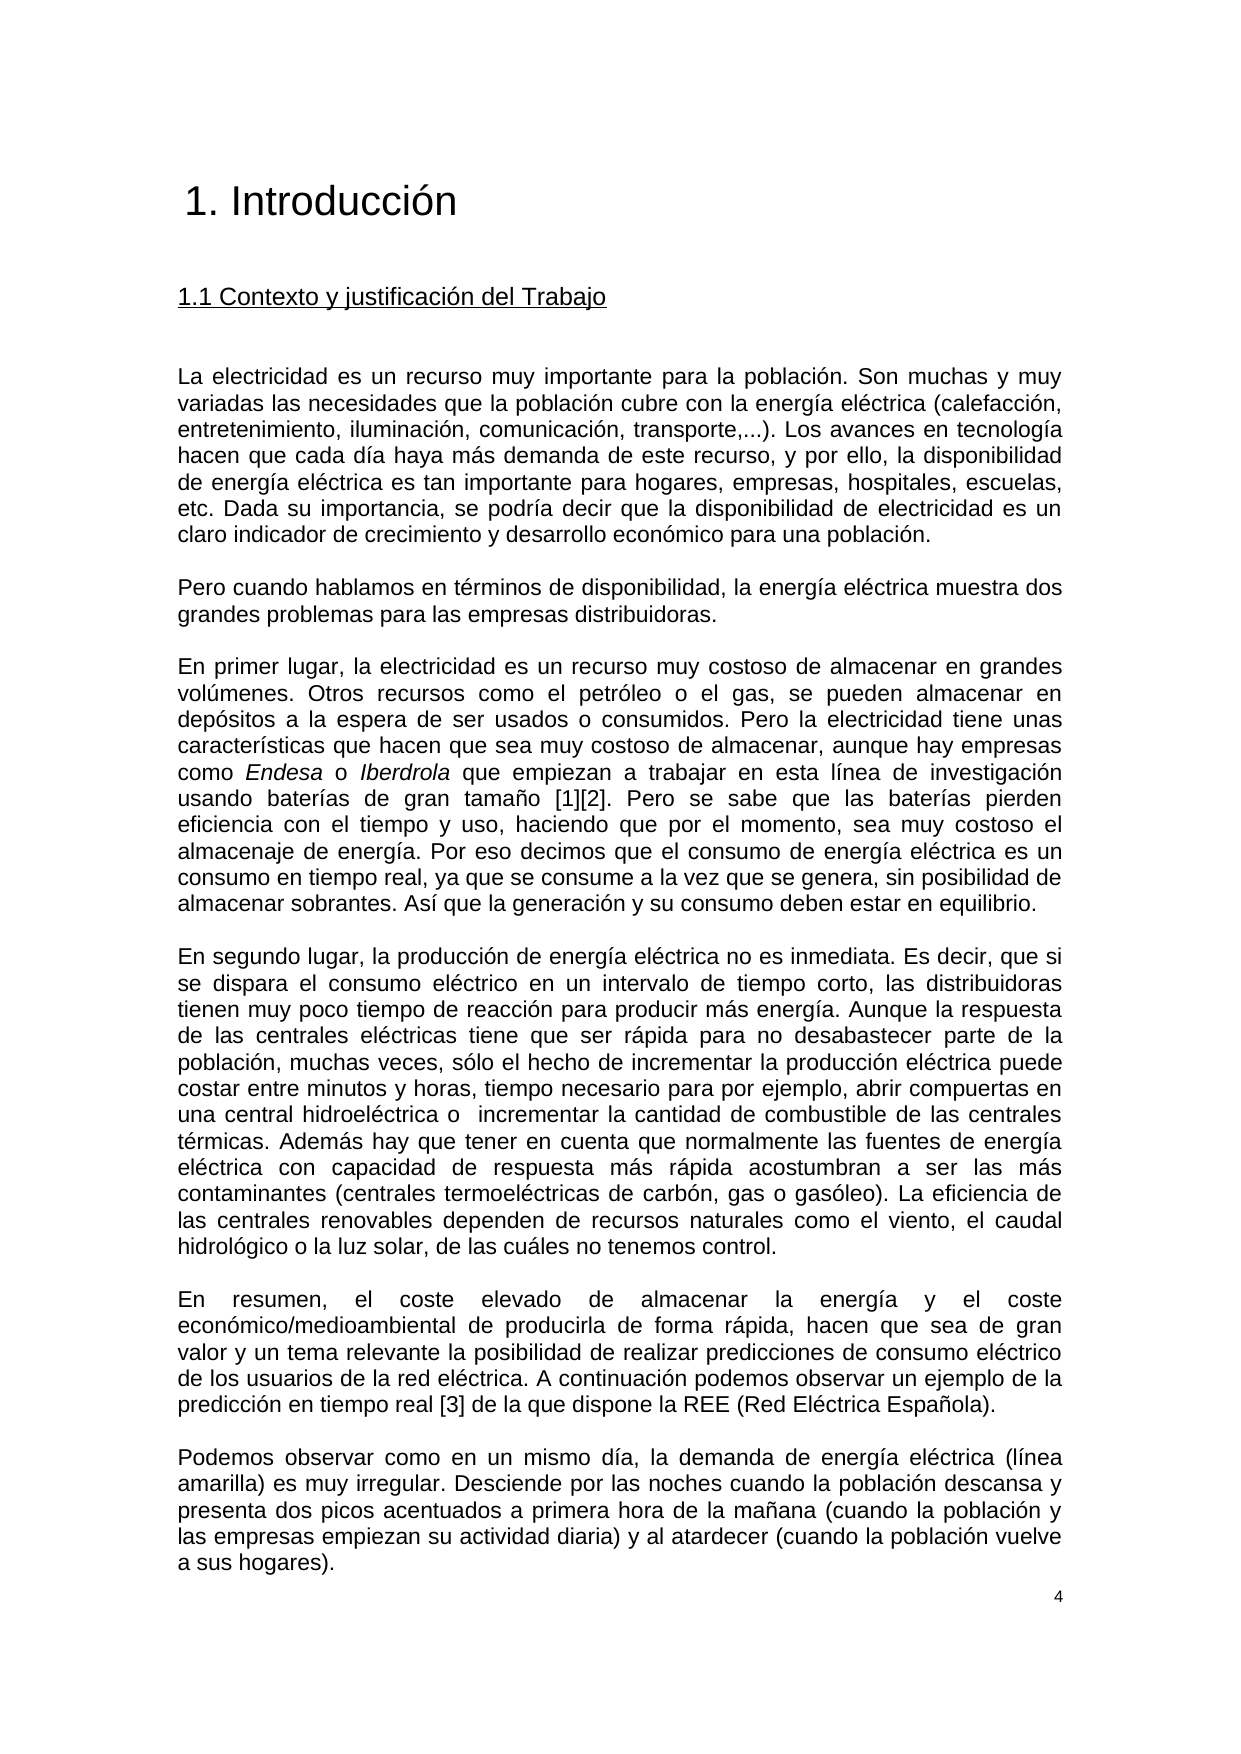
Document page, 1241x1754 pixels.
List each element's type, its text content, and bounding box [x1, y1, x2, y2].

text Podemos observar como en un mismo día, la demanda de energía eléctrica (línea amarilla) es muy irregular. Desciende por las noches cuando la población descansa y presenta dos picos acentuados a primera hora de la mañana (cuando la población y las empresas empiezan su actividad diaria) y al atardecer (cuando la población vuelve a sus hogares). [177, 1444, 1063, 1576]
text Pero cuando hablamos en términos de disponibilidad, la energía eléctrica muestra dos grandes problemas para las empresas distribuidoras. [177, 574, 1063, 627]
subtitle 1.1 Contexto y justificación del Trabajo [177, 282, 1063, 311]
text En primer lugar, la electricidad es un recurso muy costoso de almacenar en grandes volúmenes. Otros recursos como el petróleo o el gas, se pueden almacenar en depósitos a la espera de ser usados o consumidos. Pero la electricidad tiene unas características que hacen que sea muy costoso de almacenar, aunque hay empresas como Endesa o Iberdrola que empiezan a trabajar en esta línea de investigación usando baterías de gran tamaño [1][2]. Pero se sabe que las baterías pierden eficiencia con el tiempo y uso, haciendo que por el momento, sea muy costoso el almacenaje de energía. Por eso decimos que el consumo de energía eléctrica es un consumo en tiempo real, ya que se consume a la vez que se genera, sin posibilidad de almacenar sobrantes. Así que la generación y su consumo deben estar en equilibrio. [177, 653, 1063, 917]
text La electricidad es un recurso muy importante para la población. Son muchas y muy variadas las necesidades que la población cubre con la energía eléctrica (calefacción, entretenimiento, iluminación, comunicación, transporte,...). Los avances en tecnología hacen que cada día haya más demanda de este recurso, y por ello, la disponibilidad de energía eléctrica es tan importante para hogares, empresas, hospitales, escuelas, etc. Dada su importancia, se podría decir que la disponibilidad de electricidad es un claro indicador de crecimiento y desarrollo económico para una población. [177, 363, 1063, 548]
text En segundo lugar, la producción de energía eléctrica no es inmediata. Es decir, que si se dispara el consumo eléctrico en un intervalo de tiempo corto, las distribuidoras tienen muy poco tiempo de reacción para producir más energía. Aunque la respuesta de las centrales eléctricas tiene que ser rápida para no desabastecer parte de la población, muchas veces, sólo el hecho de incrementar la producción eléctrica puede costar entre minutos y horas, tiempo necesario para por ejemplo, abrir compuertas en una central hidroeléctrica o incrementar la cantidad de combustible de las centrales térmicas. Además hay que tener en cuenta que normalmente las fuentes de energía eléctrica con capacidad de respuesta más rápida acostumbran a ser las más contaminantes (centrales termoeléctricas de carbón, gas o gasóleo). La eficiencia de las centrales renovables dependen de recursos naturales como el viento, el caudal hidrológico o la luz solar, de las cuáles no tenemos control. [177, 943, 1063, 1259]
subtitle 1. Introducción [177, 176, 1063, 224]
text En resumen, el coste elevado de almacenar la energía y el coste económico/medioambiental de producirla de forma rápida, hacen que sea de gran valor y un tema relevante la posibilidad de realizar predicciones de consumo eléctrico de los usuarios de la red eléctrica. A continuación podemos observar un ejemplo de la predicción en tiempo real [3] de la que dispone la REE (Red Eléctrica Española). [177, 1286, 1063, 1417]
